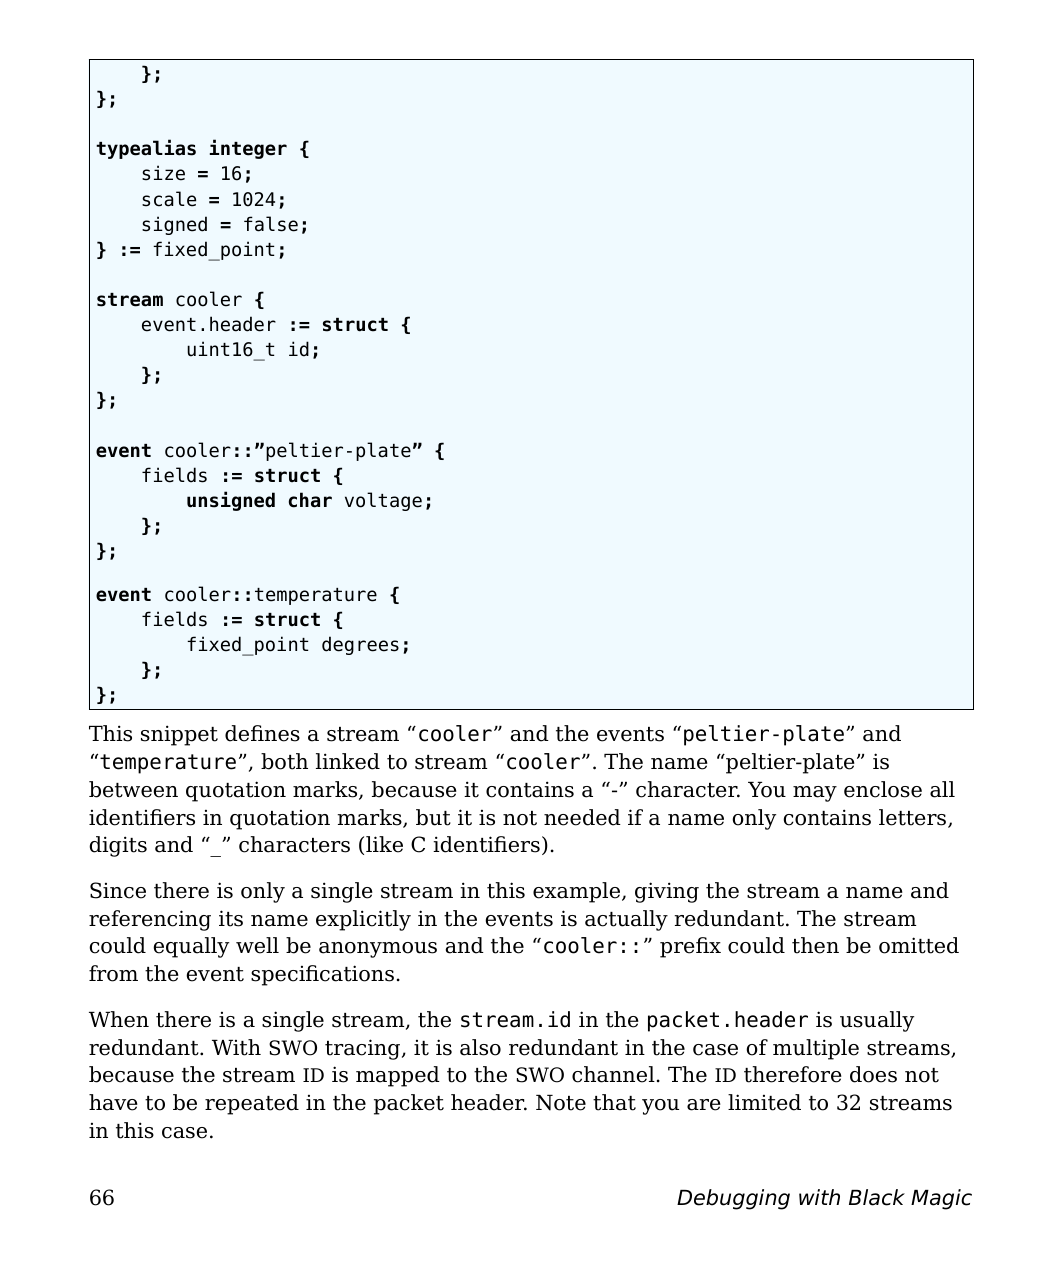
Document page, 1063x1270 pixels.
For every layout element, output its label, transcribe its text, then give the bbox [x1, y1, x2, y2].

text } := fixed_point; [90, 235, 973, 260]
text }; [90, 511, 973, 536]
text event.header := struct { [90, 310, 973, 335]
text This snippet defines a stream “cooler” and the events “peltier-plate” and “temperature”, both linked to stream “cooler”. The name “peltier-plate” is between quotation marks, because it contains a “-” character. You may enclose all identifiers in quotation marks, but it is not needed if a name only contains letters, digits and “_” characters (like C identifiers). [88, 722, 974, 858]
text event cooler::”peltier-plate” { [90, 436, 973, 461]
text }; [90, 385, 973, 411]
text When there is a single stream, the stream.id in the packet.header is usually redundant. With SWO tracing, it is also redundant in the case of multiple streams, because the stream ID is mapped to the SWO channel. The ID therefore does not have to be repeated in the packet header. Note that you are limited to 32 streams in this case. [88, 1008, 974, 1143]
text }; [90, 60, 973, 84]
text }; [90, 536, 973, 558]
text typealias integer { [90, 134, 973, 159]
text uint16_t id; [90, 335, 973, 360]
text fields := struct { [90, 605, 973, 630]
text }; [90, 84, 973, 109]
text event cooler::temperature { [90, 580, 973, 605]
text signed = false; [90, 210, 973, 235]
text fixed_point degrees; [90, 630, 973, 655]
text Since there is only a single stream in this example, giving the stream a name and referencing its name explicitly in the events is actually redundant. The stream could equally well be anonymous and the “cooler::” prefix could then be omitted from the event specifications. [88, 879, 974, 987]
text unsigned char voltage; [90, 486, 973, 511]
text stream cooler { [90, 285, 973, 310]
text }; [90, 360, 973, 385]
text }; [90, 655, 973, 680]
text }; [90, 680, 973, 709]
text size = 16; [90, 159, 973, 184]
text fields := struct { [90, 461, 973, 486]
text scale = 1024; [90, 184, 973, 210]
